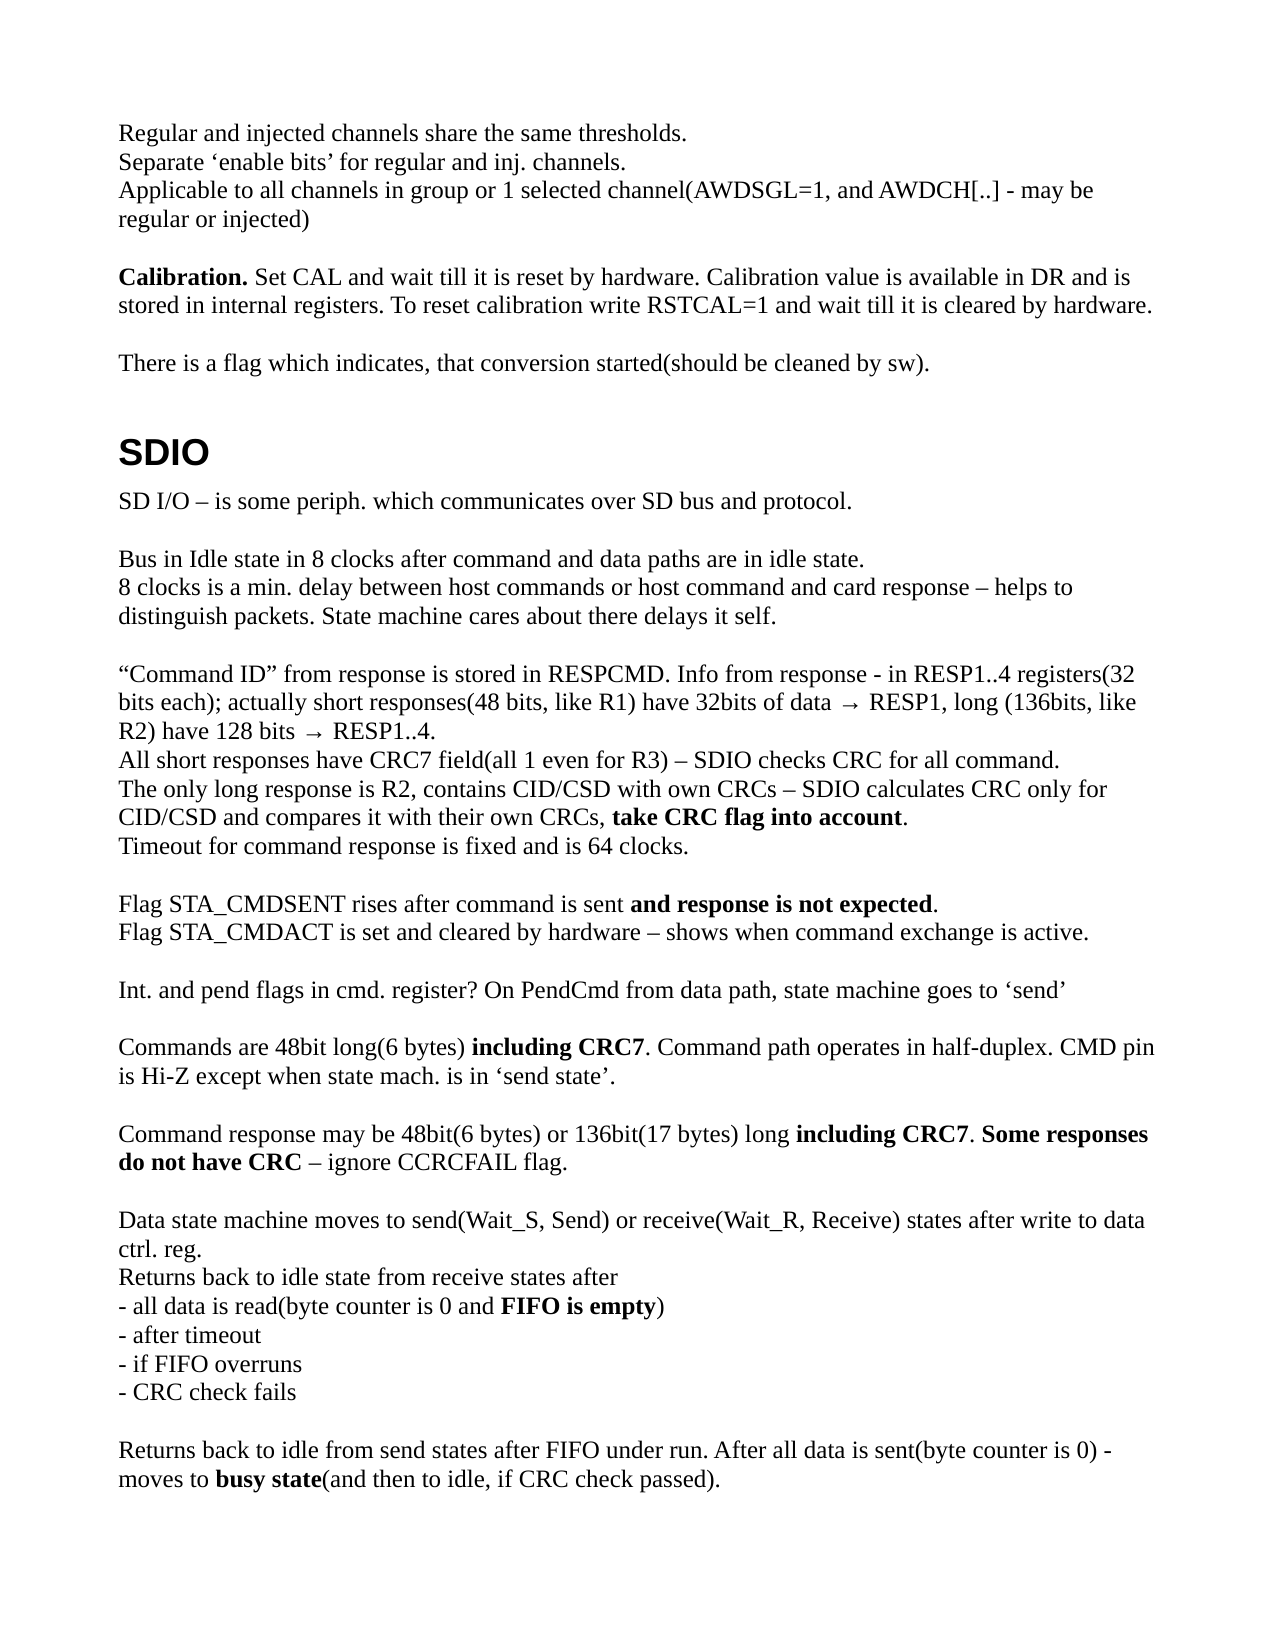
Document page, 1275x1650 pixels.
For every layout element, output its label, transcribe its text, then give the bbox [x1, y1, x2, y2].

text There is a flag which indicates, that conversion started(should be cleaned by sw). [118, 348, 1157, 377]
text - after timeout [118, 1320, 1157, 1349]
text All short responses have CRC7 field(all 1 even for R3) – SDIO checks CRC for all command. [118, 745, 1157, 774]
text Calibration. Set CAL and wait till it is reset by hardware. Calibration value is available in DR and is stored in internal registers. To reset calibration write RSTCAL=1 and wait till it is cleared by hardware. [118, 262, 1157, 319]
text - all data is read(byte counter is 0 and FIFO is empty) [118, 1291, 1157, 1320]
text Command response may be 48bit(6 bytes) or 136bit(17 bytes) long including CRC7. Some responses do not have CRC – ignore CCRCFAIL flag. [118, 1119, 1157, 1176]
text Regular and injected channels share the same thresholds. [118, 118, 1157, 147]
text Flag STA_CMDACT is set and cleared by hardware – shows when command exchange is active. [118, 917, 1157, 946]
text Int. and pend flags in cmd. register? On PendCmd from data path, state machine goes to ‘send’ [118, 975, 1157, 1004]
text 8 clocks is a min. delay between host commands or host command and card response – helps to distinguish packets. State machine cares about there delays it self. [118, 572, 1157, 630]
text Returns back to idle from send states after FIFO under run. After all data is sent(byte counter is 0) - moves to busy state(and then to idle, if CRC check passed). [118, 1435, 1157, 1492]
text Flag STA_CMDSENT rises after command is sent and response is not expected. [118, 889, 1157, 917]
subtitle SDIO [118, 431, 1157, 474]
text - if FIFO overruns [118, 1349, 1157, 1377]
text The only long response is R2, contains CID/CSD with own CRCs – SDIO calculates CRC only for CID/CSD and compares it with their own CRCs, take CRC flag into account. [118, 774, 1157, 831]
text Returns back to idle state from receive states after [118, 1262, 1157, 1291]
text Bus in Idle state in 8 clocks after command and data paths are in idle state. [118, 544, 1157, 572]
text Commands are 48bit long(6 bytes) including CRC7. Command path operates in half-duplex. CMD pin is Hi-Z except when state mach. is in ‘send state’. [118, 1032, 1157, 1090]
text “Command ID” from response is stored in RESPCMD. Info from response - in RESP1..4 registers(32 bits each); actually short responses(48 bits, like R1) have 32bits of data → RESP1, long (136bits, like R2) have 128 bits → RESP1..4. [118, 659, 1157, 745]
text Separate ‘enable bits’ for regular and inj. channels. [118, 147, 1157, 176]
text SD I/O – is some periph. which communicates over SD bus and protocol. [118, 486, 1157, 515]
text - CRC check fails [118, 1377, 1157, 1406]
text Applicable to all channels in group or 1 selected channel(AWDSGL=1, and AWDCH[..] - may be regular or injected) [118, 176, 1157, 233]
text Data state machine moves to send(Wait_S, Send) or receive(Wait_R, Receive) states after write to data ctrl. reg. [118, 1205, 1157, 1262]
text Timeout for command response is fixed and is 64 clocks. [118, 831, 1157, 860]
